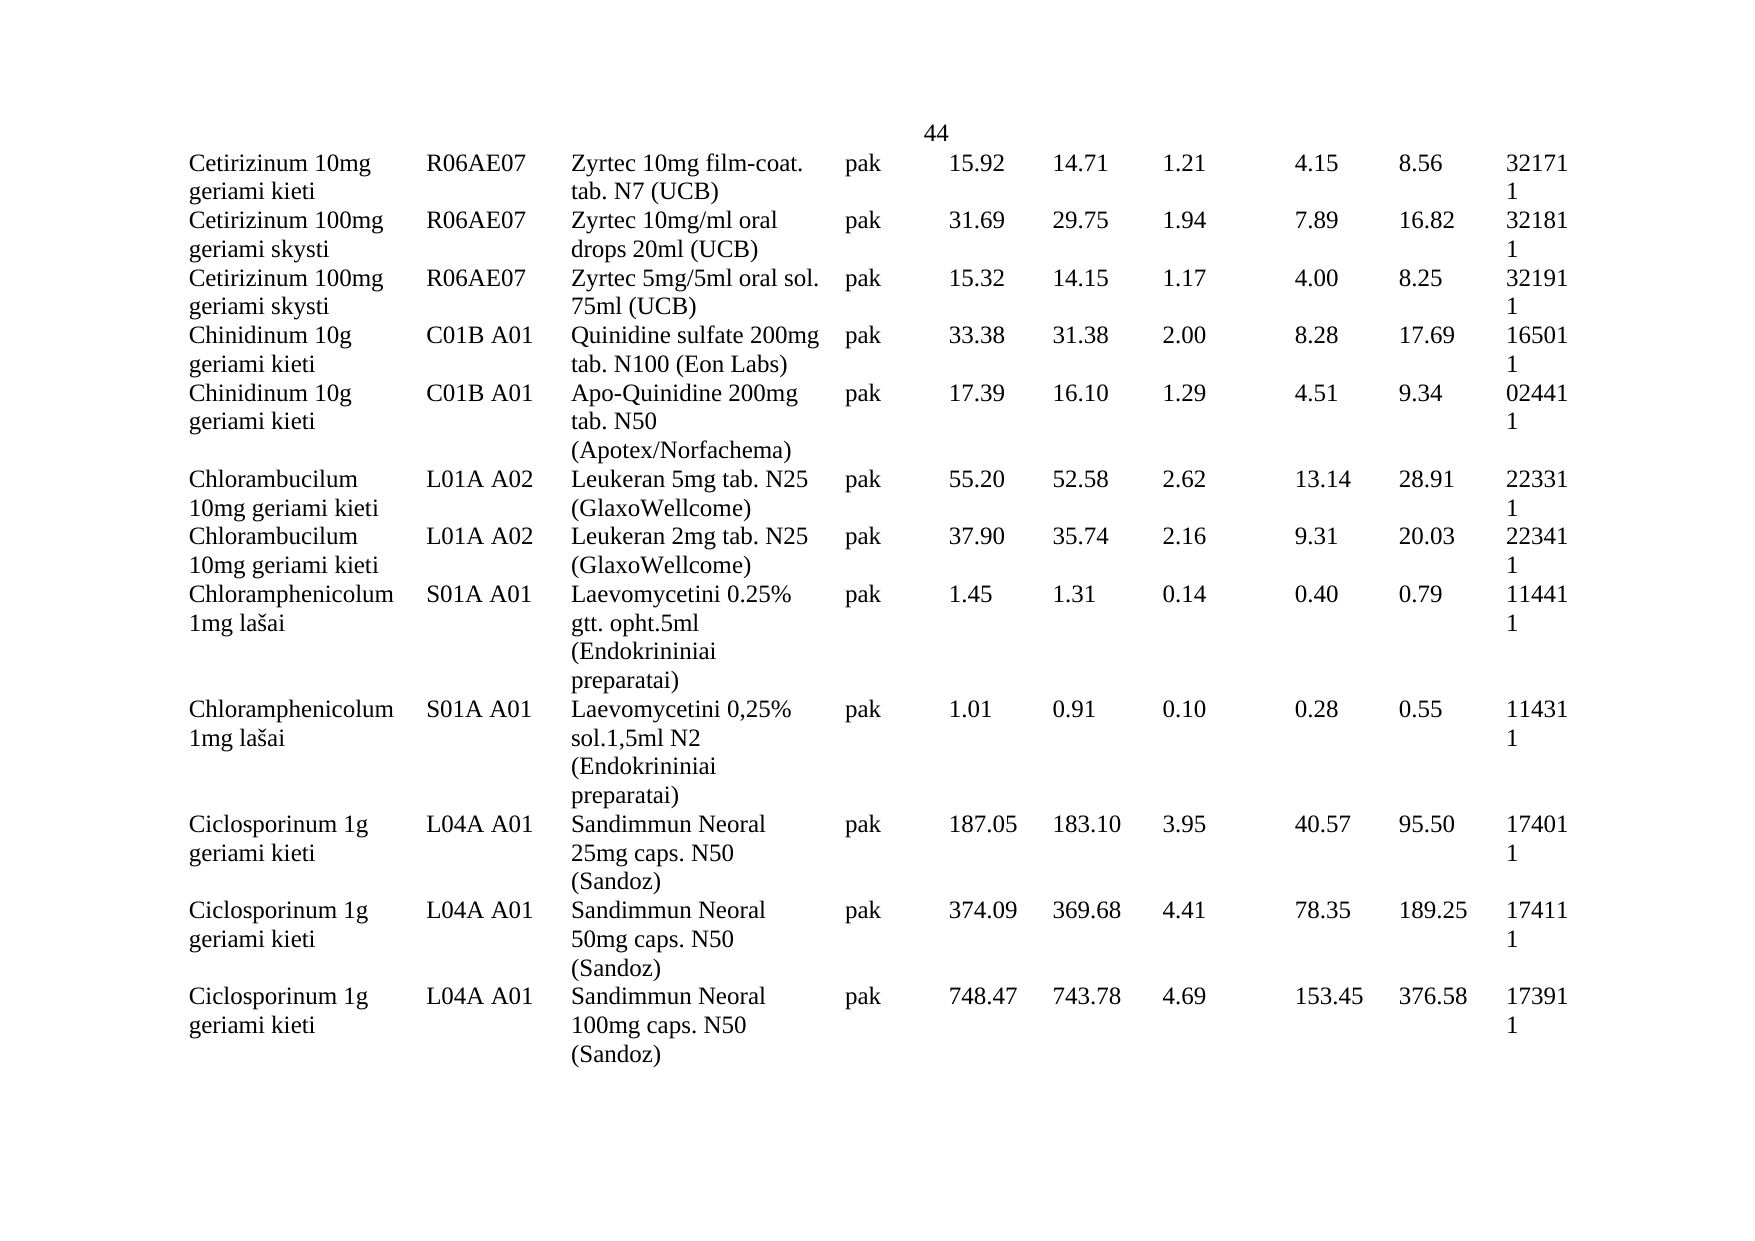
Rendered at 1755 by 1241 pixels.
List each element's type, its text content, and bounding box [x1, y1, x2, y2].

table_cell Cetirizinum 10mg geriami kieti [177, 148, 415, 205]
table_cell pak [834, 263, 937, 320]
table_cell 0.40 [1283, 579, 1387, 694]
table_cell 321911 [1495, 263, 1589, 320]
table_cell 0.55 [1388, 694, 1494, 809]
table_cell pak [834, 320, 937, 378]
table_cell S01A A01 [415, 694, 559, 809]
table_cell 1.29 [1151, 378, 1283, 464]
table_cell 173911 [1495, 981, 1589, 1068]
table_cell 15.32 [938, 263, 1041, 320]
table_cell 52.58 [1041, 464, 1151, 521]
table_cell Ciclosporinum 1g geriami kieti [177, 895, 415, 981]
table_cell 189.25 [1388, 895, 1494, 981]
table_cell Cetirizinum 100mg geriami skysti [177, 205, 415, 263]
table_cell 2.00 [1151, 320, 1283, 378]
table_cell 376.58 [1388, 981, 1494, 1068]
table_cell Laevomycetini 0,25% sol.1,5ml N2 (Endokrininiai preparatai) [560, 694, 833, 809]
table_cell L01A A02 [415, 521, 559, 579]
table_cell L01A A02 [415, 464, 559, 521]
table_cell R06AE07 [415, 148, 559, 205]
table_cell 183.10 [1041, 809, 1151, 895]
table_cell R06AE07 [415, 263, 559, 320]
table_cell [1589, 694, 1595, 809]
table_cell 165011 [1495, 320, 1589, 378]
table_cell 1.17 [1151, 263, 1283, 320]
table_cell 1.01 [938, 694, 1041, 809]
table_cell pak [834, 579, 937, 694]
table_cell [1589, 809, 1595, 895]
table_cell pak [834, 895, 937, 981]
table_cell Apo-Quinidine 200mg tab. N50 (Apotex/Norfachema) [560, 378, 833, 464]
table_cell 024411 [1495, 378, 1589, 464]
table_cell 0.28 [1283, 694, 1387, 809]
table_cell 0.14 [1151, 579, 1283, 694]
table_cell [1589, 895, 1595, 981]
table_cell 13.14 [1283, 464, 1387, 521]
table_cell 55.20 [938, 464, 1041, 521]
table_cell Zyrtec 5mg/5ml oral sol. 75ml (UCB) [560, 263, 833, 320]
table_cell pak [834, 521, 937, 579]
table_cell pak [834, 981, 937, 1068]
table_cell 31.38 [1041, 320, 1151, 378]
table_cell Zyrtec 10mg film-coat. tab. N7 (UCB) [560, 148, 833, 205]
table_cell 14.71 [1041, 148, 1151, 205]
table_cell C01B A01 [415, 378, 559, 464]
table_cell Chlorambucilum 10mg geriami kieti [177, 464, 415, 521]
table_cell 4.41 [1151, 895, 1283, 981]
table_cell 8.28 [1283, 320, 1387, 378]
table_cell 9.31 [1283, 521, 1387, 579]
table_cell Ciclosporinum 1g geriami kieti [177, 981, 415, 1068]
table_cell 33.38 [938, 320, 1041, 378]
table_cell Zyrtec 10mg/ml oral drops 20ml (UCB) [560, 205, 833, 263]
table_cell 15.92 [938, 148, 1041, 205]
table_cell 9.34 [1388, 378, 1494, 464]
table_cell [1589, 148, 1595, 205]
table_cell [1589, 320, 1595, 378]
table_cell L04A A01 [415, 981, 559, 1068]
table_cell 17.39 [938, 378, 1041, 464]
table_cell 78.35 [1283, 895, 1387, 981]
table_cell [1589, 263, 1595, 320]
table_cell 3.95 [1151, 809, 1283, 895]
table_cell C01B A01 [415, 320, 559, 378]
table_cell 8.25 [1388, 263, 1494, 320]
table_cell 16.10 [1041, 378, 1151, 464]
table_cell Sandimmun Neoral 100mg caps. N50 (Sandoz) [560, 981, 833, 1068]
table_cell 321711 [1495, 148, 1589, 205]
table_cell 28.91 [1388, 464, 1494, 521]
table_cell [1589, 521, 1595, 579]
table_cell 8.56 [1388, 148, 1494, 205]
table_cell pak [834, 809, 937, 895]
table_cell Ciclosporinum 1g geriami kieti [177, 809, 415, 895]
table_cell 35.74 [1041, 521, 1151, 579]
table_cell 1.21 [1151, 148, 1283, 205]
table_cell 4.69 [1151, 981, 1283, 1068]
table_cell Cetirizinum 100mg geriami skysti [177, 263, 415, 320]
table_cell 14.15 [1041, 263, 1151, 320]
table_cell [1589, 981, 1595, 1068]
table_cell [1589, 579, 1595, 694]
table_cell Leukeran 5mg tab. N25 (GlaxoWellcome) [560, 464, 833, 521]
table_cell 223411 [1495, 521, 1589, 579]
table_cell L04A A01 [415, 895, 559, 981]
table_cell 1.94 [1151, 205, 1283, 263]
table_cell 321811 [1495, 205, 1589, 263]
table_cell S01A A01 [415, 579, 559, 694]
table_cell 743.78 [1041, 981, 1151, 1068]
table_cell Sandimmun Neoral 25mg caps. N50 (Sandoz) [560, 809, 833, 895]
table_cell 153.45 [1283, 981, 1387, 1068]
table_cell 2.62 [1151, 464, 1283, 521]
table_cell 174011 [1495, 809, 1589, 895]
table_cell Quinidine sulfate 200mg tab. N100 (Eon Labs) [560, 320, 833, 378]
table_cell 223311 [1495, 464, 1589, 521]
table_cell 29.75 [1041, 205, 1151, 263]
table_cell pak [834, 148, 937, 205]
table_cell Leukeran 2mg tab. N25 (GlaxoWellcome) [560, 521, 833, 579]
table_cell 748.47 [938, 981, 1041, 1068]
table_cell Sandimmun Neoral 50mg caps. N50 (Sandoz) [560, 895, 833, 981]
table_cell Laevomycetini 0.25% gtt. opht.5ml (Endokrininiai preparatai) [560, 579, 833, 694]
table_cell 37.90 [938, 521, 1041, 579]
table_cell pak [834, 205, 937, 263]
table_cell 17.69 [1388, 320, 1494, 378]
table_cell 0.91 [1041, 694, 1151, 809]
table_cell 174111 [1495, 895, 1589, 981]
table_cell 1.31 [1041, 579, 1151, 694]
table_cell pak [834, 378, 937, 464]
table_cell 374.09 [938, 895, 1041, 981]
table_cell Chinidinum 10g geriami kieti [177, 378, 415, 464]
table_cell [1589, 378, 1595, 464]
table_cell 1.45 [938, 579, 1041, 694]
table_cell 369.68 [1041, 895, 1151, 981]
table_cell 40.57 [1283, 809, 1387, 895]
table_cell Chloramphenicolum 1mg lašai [177, 579, 415, 694]
table_cell 4.00 [1283, 263, 1387, 320]
table_cell 20.03 [1388, 521, 1494, 579]
table_cell 114311 [1495, 694, 1589, 809]
table_cell 187.05 [938, 809, 1041, 895]
table_cell 2.16 [1151, 521, 1283, 579]
table_cell 16.82 [1388, 205, 1494, 263]
table_cell Chloramphenicolum 1mg lašai [177, 694, 415, 809]
table_cell 0.79 [1388, 579, 1494, 694]
table_cell Chinidinum 10g geriami kieti [177, 320, 415, 378]
table_cell pak [834, 464, 937, 521]
table_cell pak [834, 694, 937, 809]
table_cell 7.89 [1283, 205, 1387, 263]
table_cell L04A A01 [415, 809, 559, 895]
table_cell 4.15 [1283, 148, 1387, 205]
table_cell 0.10 [1151, 694, 1283, 809]
table_cell [1589, 205, 1595, 263]
table_cell 4.51 [1283, 378, 1387, 464]
table_cell [1589, 464, 1595, 521]
table_cell 114411 [1495, 579, 1589, 694]
table_cell R06AE07 [415, 205, 559, 263]
table_cell 95.50 [1388, 809, 1494, 895]
table_cell Chlorambucilum 10mg geriami kieti [177, 521, 415, 579]
table_cell 31.69 [938, 205, 1041, 263]
